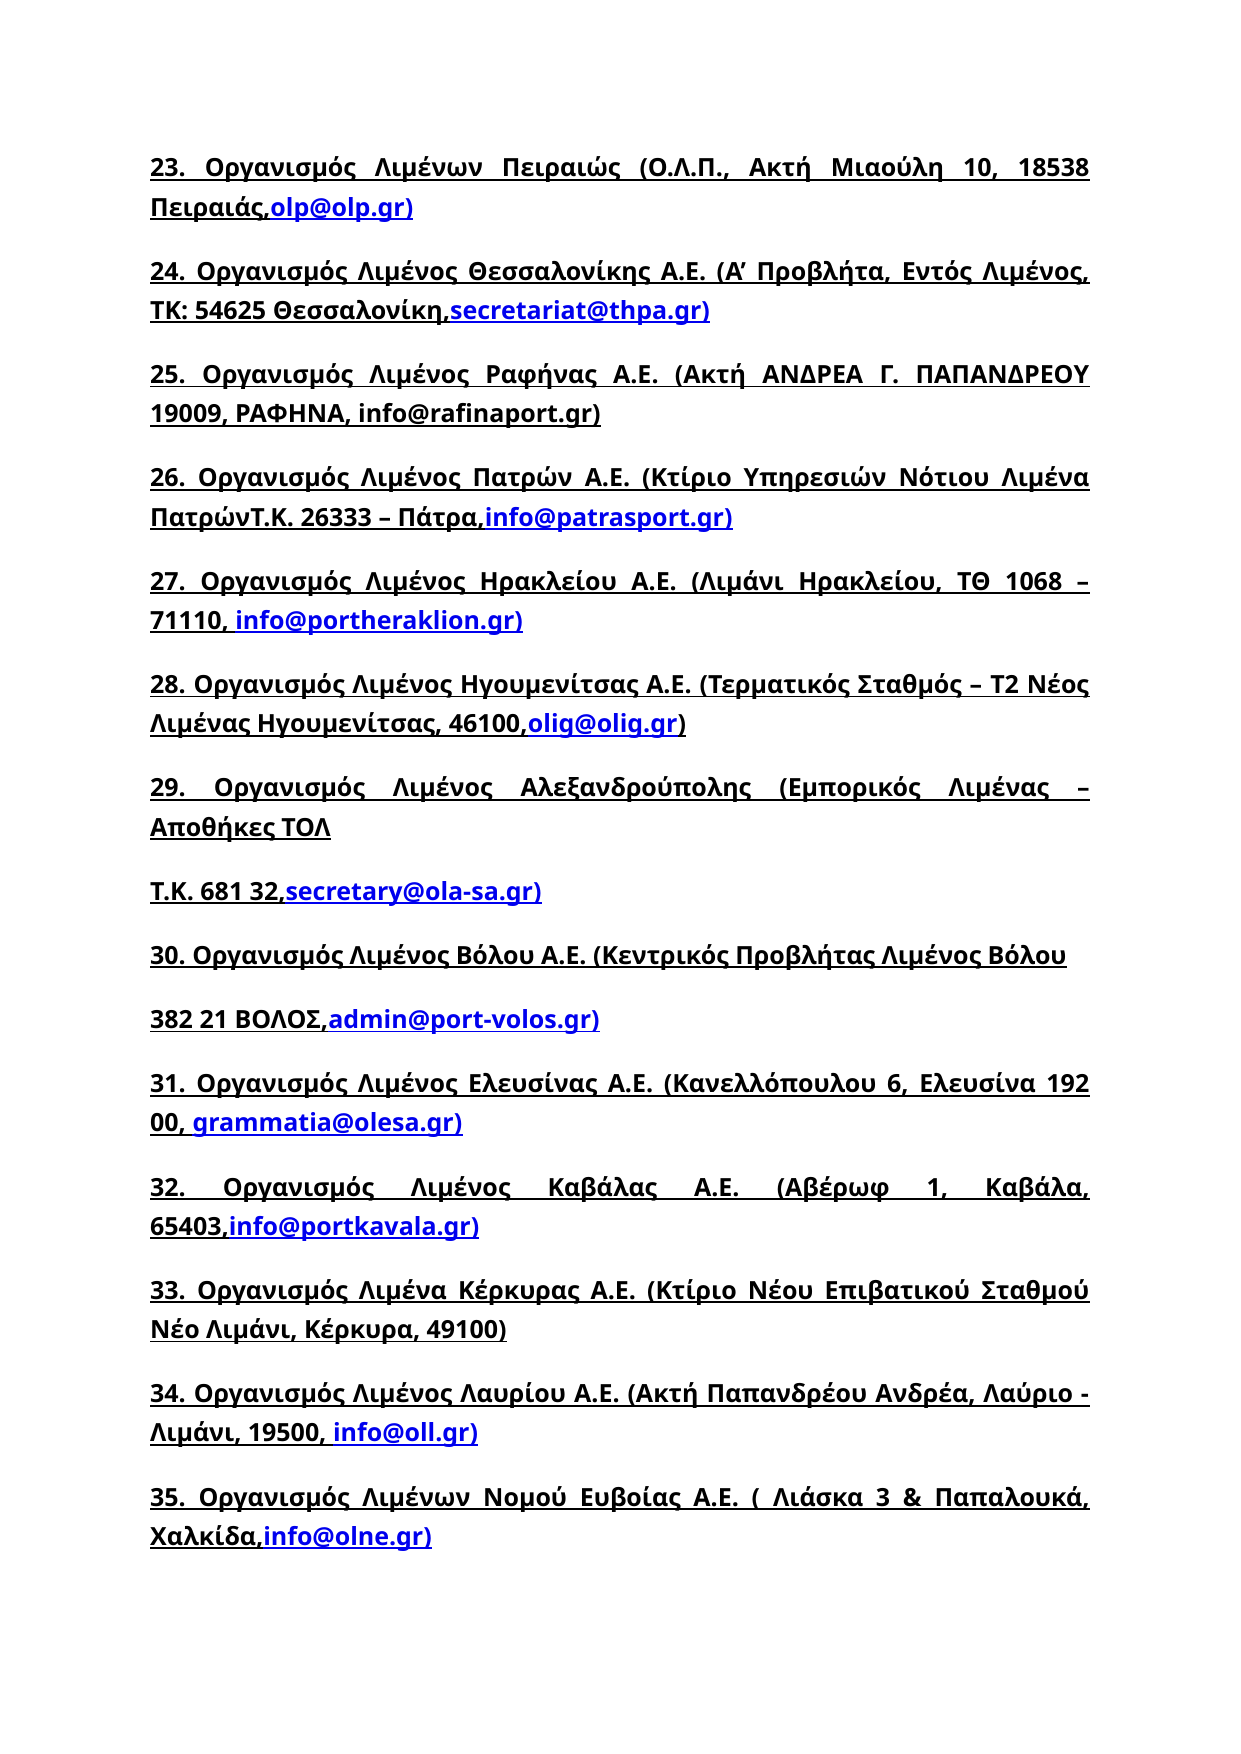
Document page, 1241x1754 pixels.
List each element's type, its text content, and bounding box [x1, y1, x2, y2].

text Λιμένας Ηγουμενίτσας, 46100,olig@olig.gr) [150, 697, 1090, 740]
text 33. Οργανισμός Λιμένα Κέρκυρας Α.Ε. (Κτίριο Νέου Επιβατικού Σταθμού [150, 1272, 1090, 1301]
text 29. Οργανισμός Λιμένος Αλεξανδρούπολης (Εμπορικός Λιμένας – [150, 770, 1090, 799]
text Χαλκίδα,info@olne.gr) [150, 1510, 1090, 1552]
text 71110, info@portheraklion.gr) [150, 594, 1090, 637]
text 27. Οργανισμός Λιμένος Ηρακλείου Α.Ε. (Λιμάνι Ηρακλείου, ΤΘ 1068 – [150, 563, 1090, 592]
text 382 21 ΒΟΛΟΣ,admin@port-volos.gr) [150, 1002, 1090, 1036]
text 00, grammatia@olesa.gr) [150, 1097, 1090, 1139]
text 23. Οργανισμός Λιμένων Πειραιώς (Ο.Λ.Π., Ακτή Μιαούλη 10, 18538 [150, 150, 1090, 179]
text Νέο Λιμάνι, Κέρκυρα, 49100) [150, 1303, 1090, 1346]
text 65403,info@portkavala.gr) [150, 1200, 1090, 1242]
text ΠατρώνΤ.Κ. 26333 – Πάτρα,info@patrasport.gr) [150, 491, 1090, 533]
text Αποθήκες ΤΟΛ [150, 801, 1090, 843]
text 19009, ΡΑΦΗΝΑ, info@rafinaport.gr) [150, 387, 1090, 430]
text 25. Οργανισμός Λιμένος Ραφήνας Α.Ε. (Ακτή ΑΝΔΡΕΑ Γ. ΠΑΠΑΝΔΡΕΟΥ [150, 357, 1090, 386]
text 35. Οργανισμός Λιμένων Νομού Ευβοίας Α.Ε. ( Λιάσκα 3 & Παπαλουκά, [150, 1479, 1090, 1508]
text Πειραιάς,olp@olp.gr) [150, 181, 1090, 223]
text 34. Οργανισμός Λιμένος Λαυρίου Α.Ε. (Ακτή Παπανδρέου Ανδρέα, Λαύριο [150, 1376, 1090, 1405]
text ΤΚ: 54625 Θεσσαλονίκη,secretariat@thpa.gr) [150, 284, 1090, 327]
text 31. Οργανισμός Λιμένος Ελευσίνας Α.Ε. (Κανελλόπουλου 6, Ελευσίνα 192 [150, 1066, 1090, 1095]
text 30. Οργανισμός Λιμένος Βόλου Α.Ε. (Κεντρικός Προβλήτας Λιμένος Βόλου [150, 937, 1090, 972]
text - Λιμάνι, 19500, info@oll.gr) [150, 1407, 1090, 1449]
text 28. Οργανισμός Λιμένος Ηγουμενίτσας Α.Ε. (Τερματικός Σταθμός – Τ2 Νέος [150, 667, 1090, 696]
text Τ.Κ. 681 32,secretary@ola-sa.gr) [150, 873, 1090, 907]
text 24. Οργανισμός Λιμένος Θεσσαλονίκης Α.Ε. (Α’ Προβλήτα, Εντός Λιμένος, [150, 253, 1090, 282]
text 26. Οργανισμός Λιμένος Πατρών Α.Ε. (Κτίριο Υπηρεσιών Νότιου Λιμένα [150, 460, 1090, 489]
text 32. Οργανισμός Λιμένος Καβάλας Α.Ε. (Αβέρωφ 1, Καβάλα, [150, 1169, 1090, 1198]
